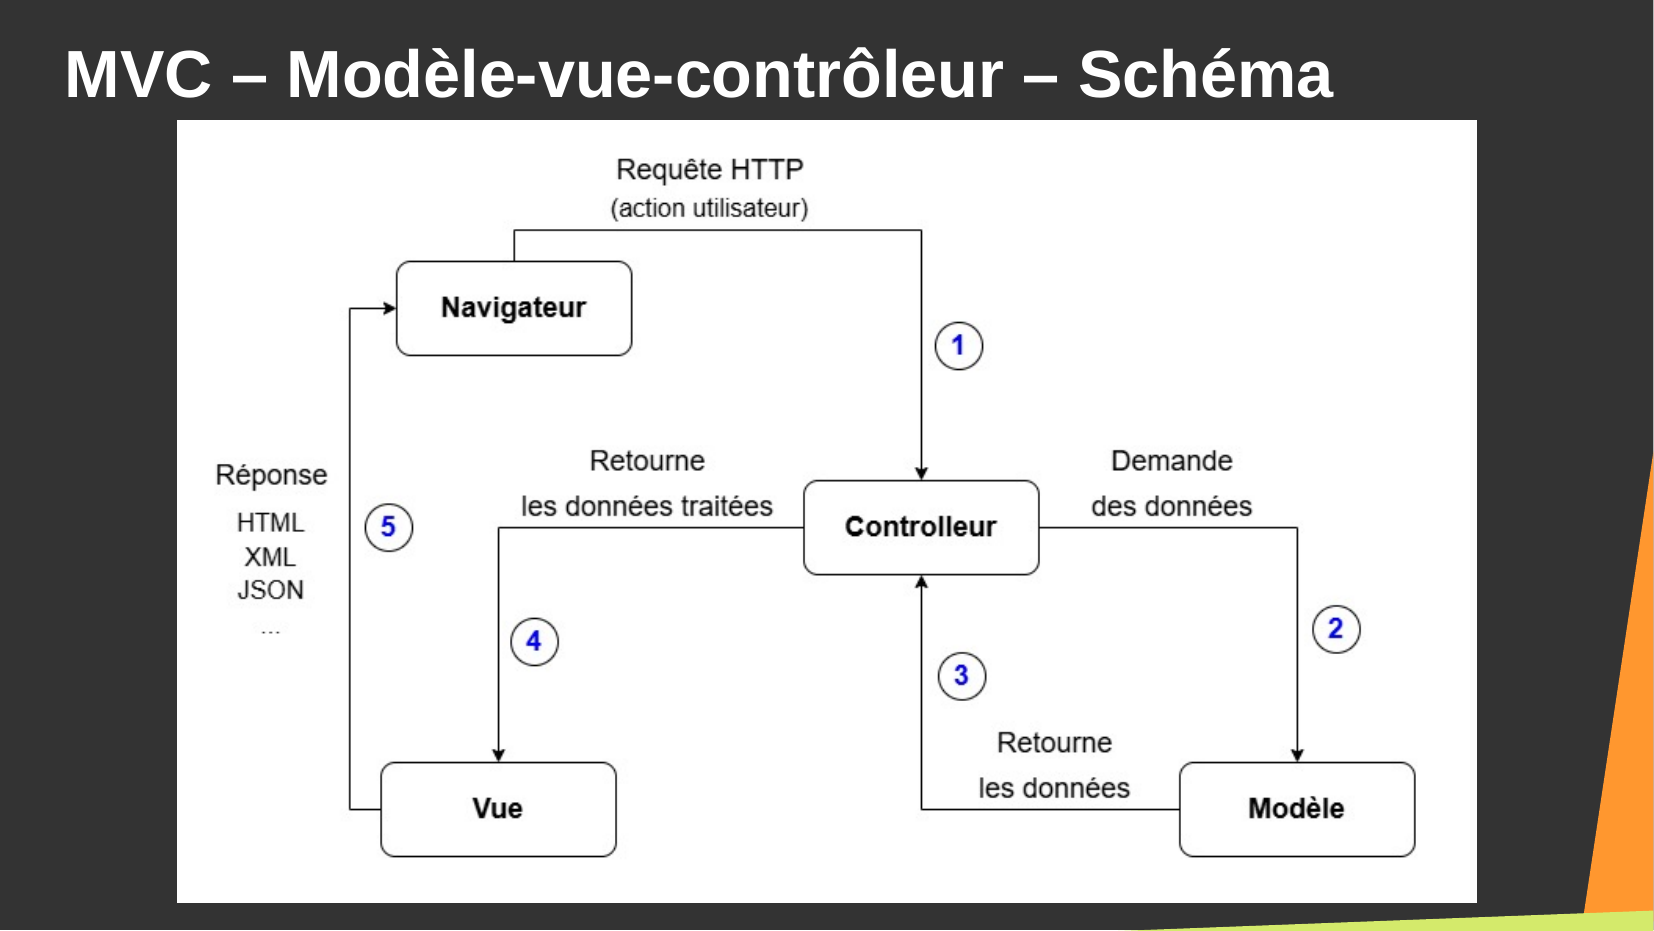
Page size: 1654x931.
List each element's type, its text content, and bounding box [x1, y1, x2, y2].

title MVC – Modèle-vue-contrôleur – Schéma [64, 37, 1388, 115]
picture [177, 120, 1477, 903]
text_box [1118, 447, 1654, 931]
